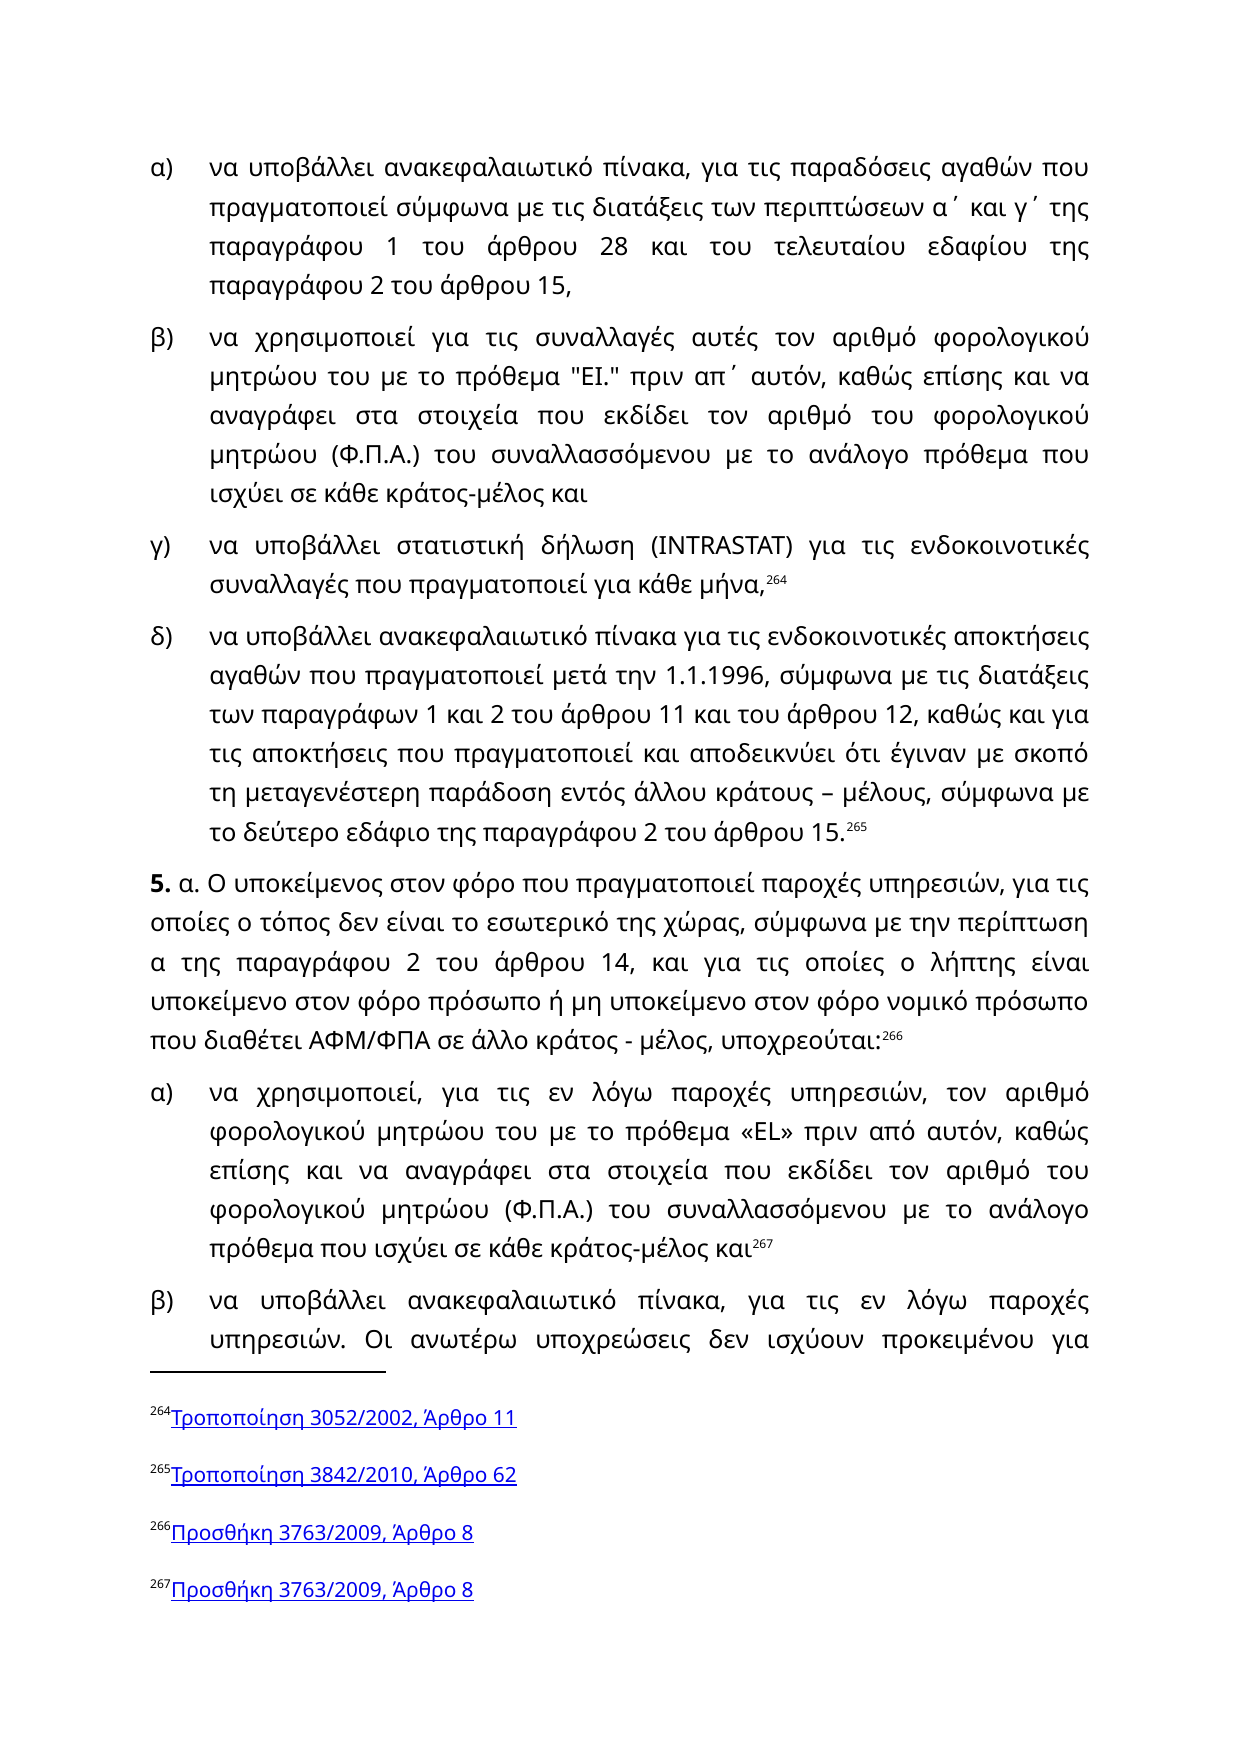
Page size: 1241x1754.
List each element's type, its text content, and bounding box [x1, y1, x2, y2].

text 5. α. Ο υποκείμενος στον φόρο που πραγματοποιεί παροχές υπηρεσιών, για τις οποίες ο τόπος δεν είναι το εσωτερικό της χώρας, σύμφωνα με την περίπτωση α της παραγράφου 2 του άρθρου 14, και για τις οποίες ο λήπτης είναι υποκείμενο στον φόρο πρόσωπο ή μη υποκείμενο στον φόρο νομικό πρόσωπο που διαθέτει ΑΦΜ/ΦΠΑ σε άλλο κράτος - μέλος, υποχρεούται: [150, 866, 1090, 1057]
list α) να χρησιμοποιεί, για τις εν λόγω παροχές υπη­ρεσιών, τον αριθμό φορολογικού μητρώου του με το πρόθεμα «EL» πριν από αυτόν, καθώς επίσης και να αναγράφει στα στοιχεία που εκδίδει τον αριθμό του φορολογικού μητρώου (Φ.Π.Α.) του συναλλασσόμενου με το ανάλογο πρόθεμα που ισχύει σε κάθε κράτος-μέλος και [150, 1074, 1090, 1265]
list β) να υποβάλλει ανακεφαλαιωτικό πίνακα, για τις εν λόγω παροχές υπηρεσιών. Οι ανωτέρω υποχρεώσεις δεν ισχύουν προκειμένου για [150, 1282, 1090, 1356]
list α) να υποβάλλει ανακεφαλαιωτικό πίνακα, για τις παραδόσεις αγαθών που πραγματοποιεί σύμφωνα με τις διατάξεις των περιπτώσεων α΄ και γ΄ της παραγράφου 1 του άρθρου 28 και του τελευταίου εδαφίου της παραγράφου 2 του άρθρου 15, [150, 150, 1090, 302]
text Προσθήκη 3763/2009, Άρθρο 8 [150, 1576, 1090, 1604]
text Τροποποίηση 3842/2010, Άρθρο 62 [150, 1460, 1090, 1489]
text Προσθήκη 3763/2009, Άρθρο 8 [150, 1518, 1090, 1546]
list β) να χρησιμοποιεί για τις συναλλαγές αυτές τον αριθμό φορολογικού μητρώου του με το πρόθεμα "ΕΙ." πριν απ΄ αυτόν, καθώς επίσης και να αναγράφει στα στοιχεία που εκδίδει τον αριθμό του φορολογικού μητρώου (Φ.Π.Α.) του συναλλασσόμενου με το ανάλογο πρόθεμα που ισχύει σε κάθε κράτος-μέλος και [150, 319, 1090, 510]
list δ) να υποβάλλει ανακεφαλαιωτικό πίνακα για τις ενδοκοινοτικές αποκτήσεις αγαθών που πραγματοποιεί μετά την 1.1.1996, σύμφωνα με τις διατάξεις των παραγράφων 1 και 2 του άρθρου 11 και του άρθρου 12, καθώς και για τις αποκτήσεις που πραγματοποιεί και αποδεικνύει ότι έγιναν με σκοπό τη μεταγενέστερη παράδοση εντός άλλου κράτους – μέλους, σύμφωνα με το δεύτερο εδάφιο της παραγράφου 2 του άρθρου 15. [150, 618, 1090, 848]
list γ) να υποβάλλει στατιστική δήλωση (INTRASTAT) για τις ενδοκοινοτικές συναλλαγές που πραγματοποιεί για κάθε μήνα, [150, 527, 1090, 601]
text Τροποποίηση 3052/2002, Άρθρο 11 [150, 1403, 1090, 1431]
